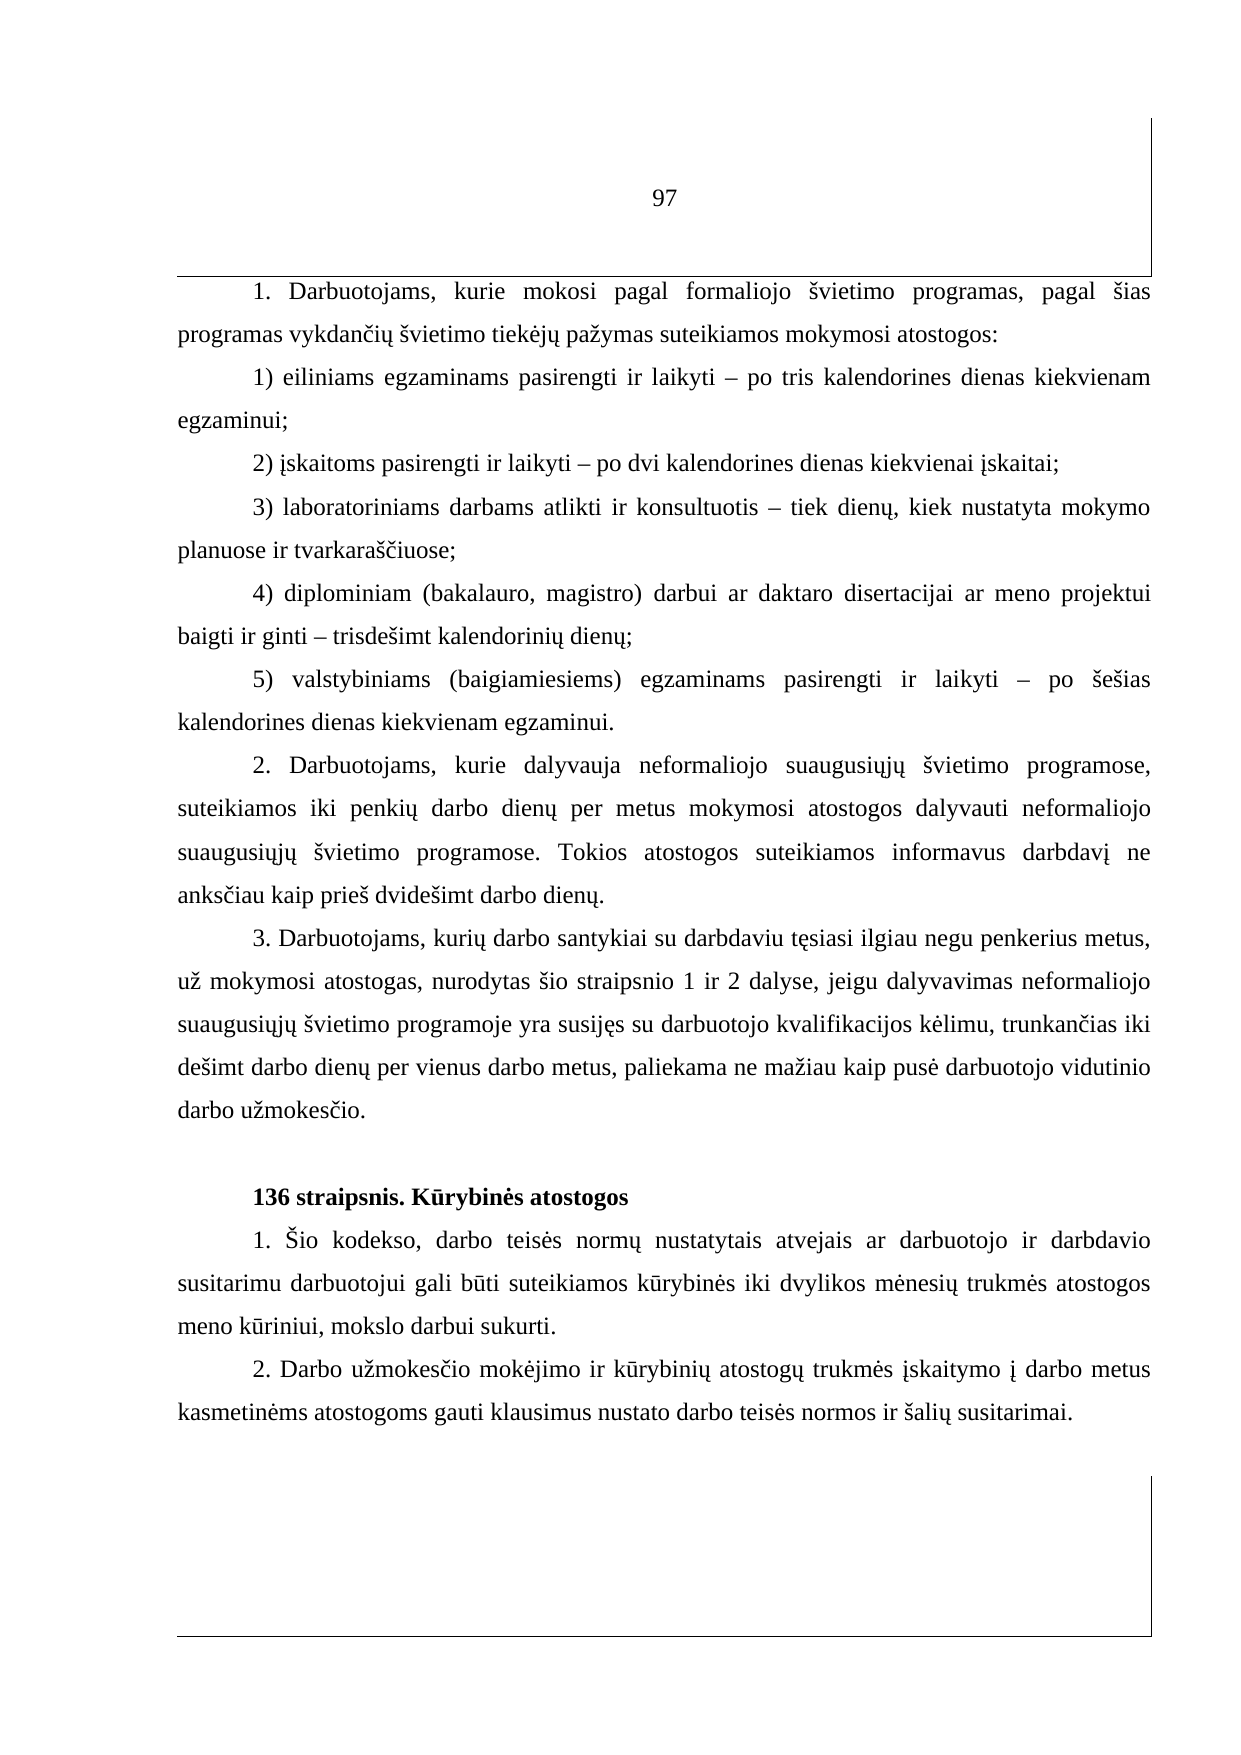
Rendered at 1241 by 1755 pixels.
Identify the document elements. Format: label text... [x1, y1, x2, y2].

text 2) įskaitoms pasirengti ir laikyti – po dvi kalendorines dienas kiekvienai įskaitai; [177, 448, 1152, 477]
text 1) eiliniams egzaminams pasirengti ir laikyti – po tris kalendorines dienas kiekvienam egzaminui; [177, 362, 1152, 434]
text 2. Darbo užmokesčio mokėjimo ir kūrybinių atostogų trukmės įskaitymo į darbo metus kasmetinėms atostogoms gauti klausimus nustato darbo teisės normos ir šalių susitarimai. [177, 1354, 1152, 1426]
text 1. Darbuotojams, kurie mokosi pagal formaliojo švietimo programas, pagal šias programas vykdančių švietimo tiekėjų pažymas suteikiamos mokymosi atostogos: [177, 276, 1152, 348]
text 3. Darbuotojams, kurių darbo santykiai su darbdaviu tęsiasi ilgiau negu penkerius metus, už mokymosi atostogas, nurodytas šio straipsnio 1 ir 2 dalyse, jeigu dalyvavimas neformaliojo suaugusiųjų švietimo programoje yra susijęs su darbuotojo kvalifikacijos kėlimu, trunkančias iki dešimt darbo dienų per vienus darbo metus, paliekama ne mažiau kaip pusė darbuotojo vidutinio darbo užmokesčio. [177, 923, 1152, 1124]
text 3) laboratoriniams darbams atlikti ir konsultuotis – tiek dienų, kiek nustatyta mokymo planuose ir tvarkaraščiuose; [177, 492, 1152, 563]
text 2. Darbuotojams, kurie dalyvauja neformaliojo suaugusiųjų švietimo programose, suteikiamos iki penkių darbo dienų per metus mokymosi atostogos dalyvauti neformaliojo suaugusiųjų švietimo programose. Tokios atostogos suteikiamos informavus darbdavį ne anksčiau kaip prieš dvidešimt darbo dienų. [177, 750, 1152, 908]
text 4) diplominiam (bakalauro, magistro) darbui ar daktaro disertacijai ar meno projektui baigti ir ginti – trisdešimt kalendorinių dienų; [177, 578, 1152, 650]
subtitle 136 straipsnis. Kūrybinės atostogos [177, 1182, 1152, 1210]
text 1. Šio kodekso, darbo teisės normų nustatytais atvejais ar darbuotojo ir darbdavio susitarimu darbuotojui gali būti suteikiamos kūrybinės iki dvylikos mėnesių trukmės atostogos meno kūriniui, mokslo darbui sukurti. [177, 1225, 1152, 1340]
text 5) valstybiniams (baigiamiesiems) egzaminams pasirengti ir laikyti – po šešias kalendorines dienas kiekvienam egzaminui. [177, 664, 1152, 736]
